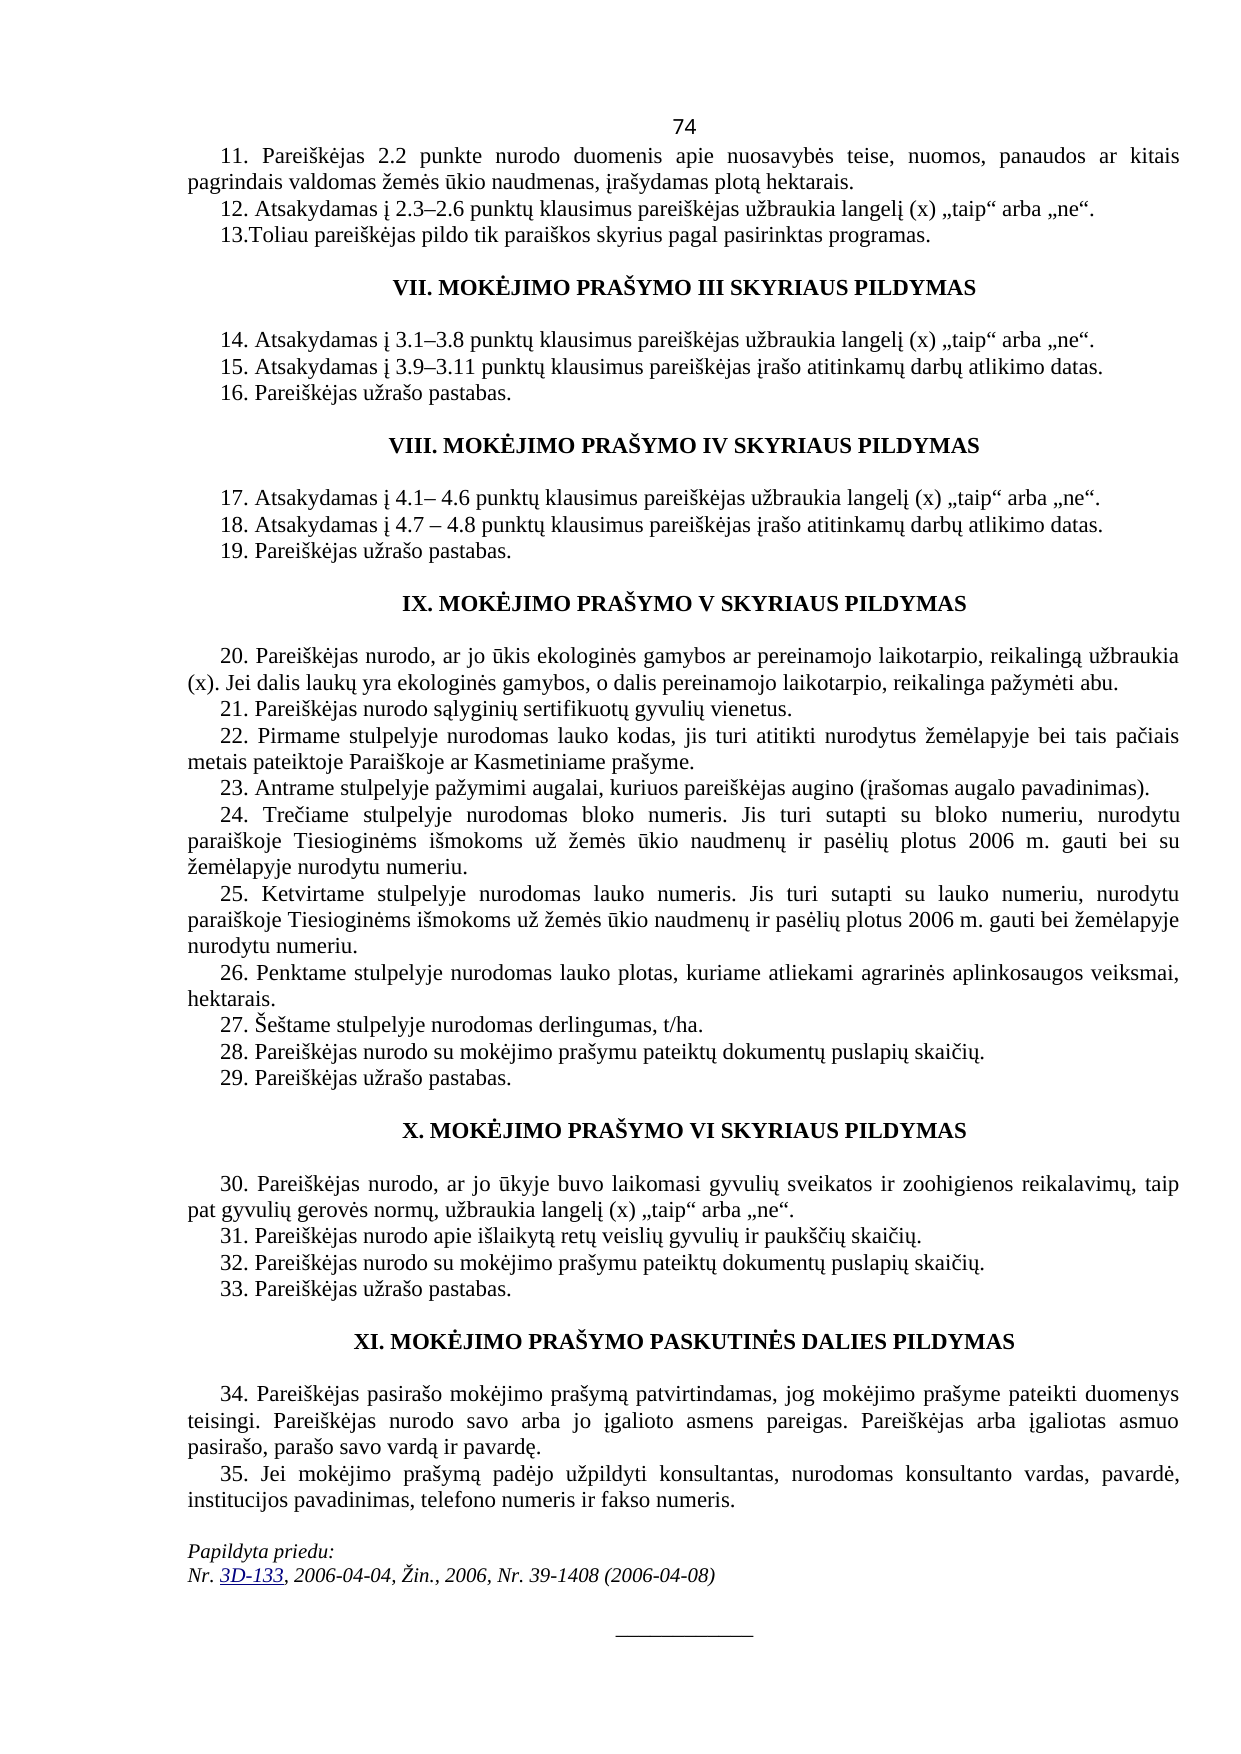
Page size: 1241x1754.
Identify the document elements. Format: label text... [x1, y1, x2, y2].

text 31. Pareiškėjas nurodo apie išlaikytą retų veislių gyvulių ir paukščių skaičių. [187, 1222, 1181, 1249]
text ____________ [187, 1613, 1181, 1639]
text IX. MOKĖJIMO PRAŠYMO V SKYRIAUS PILDYMAS [187, 590, 1181, 616]
text 13.Toliau pareiškėjas pildo tik paraiškos skyrius pagal pasirinktas programas. [187, 221, 1181, 247]
text 19. Pareiškėjas užrašo pastabas. [187, 537, 1181, 563]
text 27. Šeštame stulpelyje nurodomas derlingumas, t/ha. [187, 1012, 1181, 1038]
text 29. Pareiškėjas užrašo pastabas. [187, 1064, 1181, 1091]
text VII. MOKĖJIMO PRAŠYMO III SKYRIAUS PILDYMAS [187, 274, 1181, 300]
text 25. Ketvirtame stulpelyje nurodomas lauko numeris. Jis turi sutapti su lauko numeriu, nurodytu paraiškoje Tiesioginėms išmokoms už žemės ūkio naudmenų ir pasėlių plotus 2006 m. gauti bei žemėlapyje nurodytu numeriu. [187, 880, 1181, 959]
text 12. Atsakydamas į 2.3–2.6 punktų klausimus pareiškėjas užbraukia langelį (x) „taip“ arba „ne“. [187, 194, 1181, 221]
text Papildyta priedu: [187, 1539, 1181, 1563]
text 30. Pareiškėjas nurodo, ar jo ūkyje buvo laikomasi gyvulių sveikatos ir zoohigienos reikalavimų, taip pat gyvulių gerovės normų, užbraukia langelį (x) „taip“ arba „ne“. [187, 1170, 1181, 1222]
text 34. Pareiškėjas pasirašo mokėjimo prašymą patvirtindamas, jog mokėjimo prašyme pateikti duomenys teisingi. Pareiškėjas nurodo savo arba jo įgalioto asmens pareigas. Pareiškėjas arba įgaliotas asmuo pasirašo, parašo savo vardą ir pavardę. [187, 1381, 1181, 1459]
text 11. Pareiškėjas 2.2 punkte nurodo duomenis apie nuosavybės teise, nuomos, panaudos ar kitais pagrindais valdomas žemės ūkio naudmenas, įrašydamas plotą hektarais. [187, 142, 1181, 194]
text 33. Pareiškėjas užrašo pastabas. [187, 1275, 1181, 1301]
text VIII. MOKĖJIMO PRAŠYMO IV SKYRIAUS PILDYMAS [187, 432, 1181, 458]
text 18. Atsakydamas į 4.7 – 4.8 punktų klausimus pareiškėjas įrašo atitinkamų darbų atlikimo datas. [187, 511, 1181, 537]
text 23. Antrame stulpelyje pažymimi augalai, kuriuos pareiškėjas augino (įrašomas augalo pavadinimas). [187, 774, 1181, 801]
text 15. Atsakydamas į 3.9–3.11 punktų klausimus pareiškėjas įrašo atitinkamų darbų atlikimo datas. [187, 353, 1181, 379]
text Nr. 3D-133, 2006-04-04, Žin., 2006, Nr. 39-1408 (2006-04-08) [187, 1563, 1181, 1587]
text 24. Trečiame stulpelyje nurodomas bloko numeris. Jis turi sutapti su bloko numeriu, nurodytu paraiškoje Tiesioginėms išmokoms už žemės ūkio naudmenų ir pasėlių plotus 2006 m. gauti bei su žemėlapyje nurodytu numeriu. [187, 801, 1181, 880]
text 20. Pareiškėjas nurodo, ar jo ūkis ekologinės gamybos ar pereinamojo laikotarpio, reikalingą užbraukia (x). Jei dalis laukų yra ekologinės gamybos, o dalis pereinamojo laikotarpio, reikalinga pažymėti abu. [187, 643, 1181, 695]
text 35. Jei mokėjimo prašymą padėjo užpildyti konsultantas, nurodomas konsultanto vardas, pavardė, institucijos pavadinimas, telefono numeris ir fakso numeris. [187, 1459, 1181, 1512]
text 28. Pareiškėjas nurodo su mokėjimo prašymu pateiktų dokumentų puslapių skaičių. [187, 1038, 1181, 1064]
text X. MOKĖJIMO PRAŠYMO VI SKYRIAUS PILDYMAS [187, 1117, 1181, 1143]
text 14. Atsakydamas į 3.1–3.8 punktų klausimus pareiškėjas užbraukia langelį (x) „taip“ arba „ne“. [187, 326, 1181, 353]
text 21. Pareiškėjas nurodo sąlyginių sertifikuotų gyvulių vienetus. [187, 695, 1181, 722]
text 16. Pareiškėjas užrašo pastabas. [187, 379, 1181, 405]
text 32. Pareiškėjas nurodo su mokėjimo prašymu pateiktų dokumentų puslapių skaičių. [187, 1249, 1181, 1275]
text 17. Atsakydamas į 4.1– 4.6 punktų klausimus pareiškėjas užbraukia langelį (x) „taip“ arba „ne“. [187, 484, 1181, 511]
text 22. Pirmame stulpelyje nurodomas lauko kodas, jis turi atitikti nurodytus žemėlapyje bei tais pačiais metais pateiktoje Paraiškoje ar Kasmetiniame prašyme. [187, 722, 1181, 774]
text XI. MOKĖJIMO PRAŠYMO PASKUTINĖS DALIES PILDYMAS [187, 1328, 1181, 1354]
text 26. Penktame stulpelyje nurodomas lauko plotas, kuriame atliekami agrarinės aplinkosaugos veiksmai, hektarais. [187, 959, 1181, 1012]
